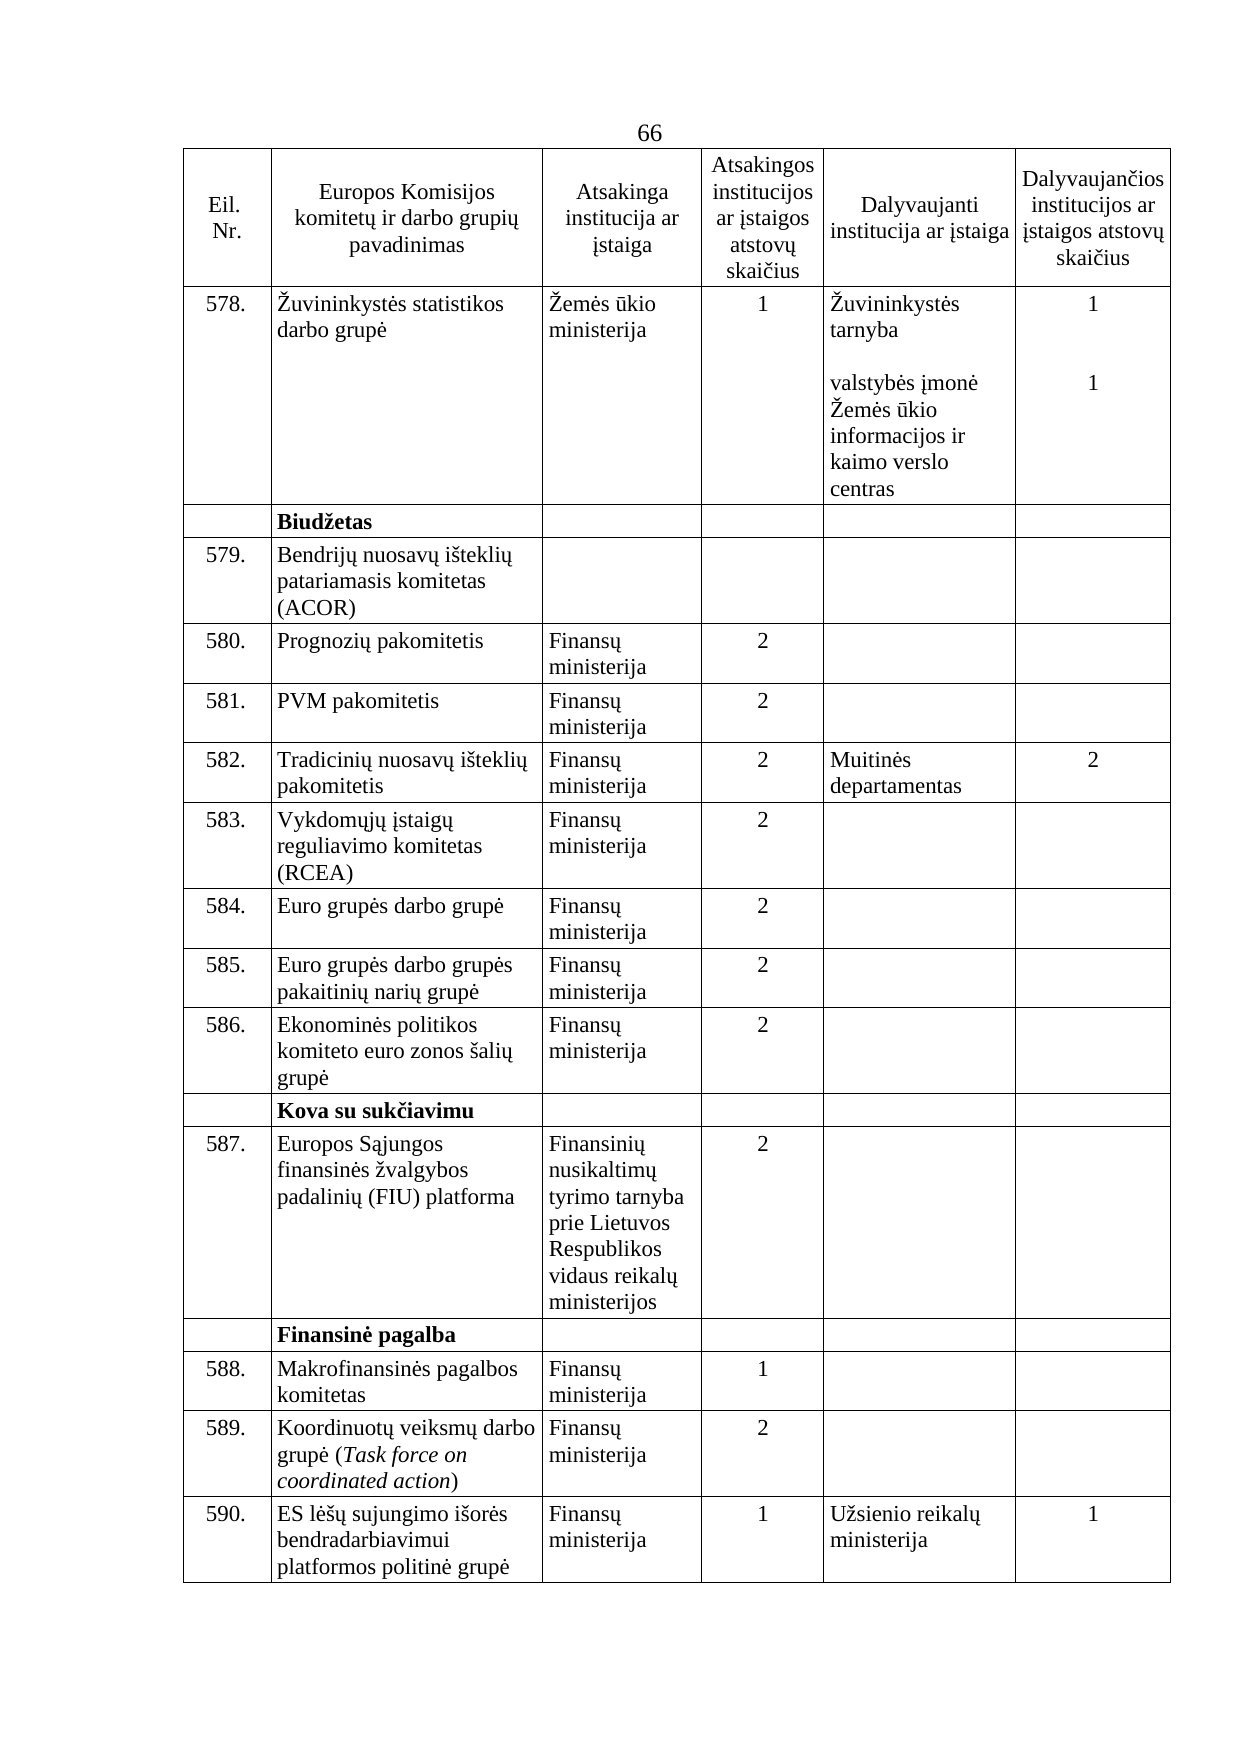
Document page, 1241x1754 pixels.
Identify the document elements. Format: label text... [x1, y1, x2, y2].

table_cell 2 [702, 949, 823, 1007]
table_cell Europos Sąjungos finansinės žvalgybos padalinių (FIU) platforma [272, 1127, 542, 1317]
table_cell Finansų ministerija [543, 743, 701, 802]
table_cell [702, 505, 823, 537]
table_cell [1016, 1319, 1170, 1351]
table_cell 2 [702, 1008, 823, 1093]
table_cell Makrofinansinės pagalbos komitetas [272, 1352, 542, 1410]
table_header Eil. Nr. [184, 149, 271, 286]
table_cell Finansų ministerija [543, 803, 701, 888]
table_cell 2 [702, 803, 823, 888]
table_cell Finansų ministerija [543, 1497, 701, 1582]
table_cell [1016, 803, 1170, 888]
table_cell [184, 1319, 271, 1351]
table_cell Bendrijų nuosavų išteklių patariamasis komitetas (ACOR) [272, 538, 542, 623]
table_cell 2 [702, 1127, 823, 1317]
table_cell Finansų ministerija [543, 684, 701, 742]
table_cell 1 [702, 1497, 823, 1582]
table_cell [1016, 1411, 1170, 1496]
table_cell Finansinė pagalba [272, 1319, 542, 1351]
table_header Europos Komisijos komitetų ir darbo grupių pavadinimas [272, 149, 542, 286]
table_cell Koordinuotų veiksmų darbo grupė (Task force on coordinated action) [272, 1411, 542, 1496]
table_cell 585. [184, 949, 271, 1007]
table_cell [824, 1319, 1015, 1351]
table_cell Finansų ministerija [543, 1352, 701, 1410]
table_cell [1016, 949, 1170, 1007]
table_cell 581. [184, 684, 271, 742]
table_cell [824, 1008, 1015, 1093]
table_cell [702, 538, 823, 623]
table_cell [824, 1127, 1015, 1317]
table_cell Kova su sukčiavimu [272, 1094, 542, 1126]
table_cell Ekonominės politikos komiteto euro zonos šalių grupė [272, 1008, 542, 1093]
table_cell Žuvininkystės tarnyba valstybės įmonė Žemės ūkio informacijos ir kaimo verslo centras [824, 287, 1015, 504]
table_cell 1 1 [1016, 287, 1170, 504]
table_cell 2 [702, 684, 823, 742]
table_cell 2 [702, 1411, 823, 1496]
table_cell 584. [184, 889, 271, 947]
table_cell Tradicinių nuosavų išteklių pakomitetis [272, 743, 542, 802]
table_cell [543, 505, 701, 537]
table_cell [184, 1094, 271, 1126]
table_cell 579. [184, 538, 271, 623]
table_cell Muitinės departamentas [824, 743, 1015, 802]
table_cell Vykdomųjų įstaigų reguliavimo komitetas (RCEA) [272, 803, 542, 888]
table_cell 587. [184, 1127, 271, 1317]
table_cell Finansų ministerija [543, 1411, 701, 1496]
table_cell [824, 624, 1015, 683]
table_header Dalyvaujanti institucija ar įstaiga [824, 149, 1015, 286]
table_header Atsakingos institucijos ar įstaigos atstovų skaičius [702, 149, 823, 286]
table_cell [824, 949, 1015, 1007]
table_cell 2 [1016, 743, 1170, 802]
table_cell Biudžetas [272, 505, 542, 537]
table_cell [1016, 684, 1170, 742]
table_cell 1 [702, 287, 823, 504]
table_cell 588. [184, 1352, 271, 1410]
table_cell [824, 684, 1015, 742]
table_cell 1 [702, 1352, 823, 1410]
table_cell [824, 1411, 1015, 1496]
table_cell [1016, 538, 1170, 623]
table_cell [702, 1094, 823, 1126]
table_cell Finansų ministerija [543, 889, 701, 947]
table_cell [1016, 1094, 1170, 1126]
table_cell 590. [184, 1497, 271, 1582]
table_cell Finansų ministerija [543, 1008, 701, 1093]
table_cell [824, 1352, 1015, 1410]
table_cell 2 [702, 889, 823, 947]
table_cell 589. [184, 1411, 271, 1496]
table_cell [1016, 889, 1170, 947]
table_cell [1016, 1352, 1170, 1410]
table_cell PVM pakomitetis [272, 684, 542, 742]
table_cell Finansų ministerija [543, 624, 701, 683]
table_cell Euro grupės darbo grupė [272, 889, 542, 947]
table_cell ES lėšų sujungimo išorės bendradarbiavimui platformos politinė grupė [272, 1497, 542, 1582]
table_cell Euro grupės darbo grupės pakaitinių narių grupė [272, 949, 542, 1007]
table_cell [1016, 624, 1170, 683]
table_cell 580. [184, 624, 271, 683]
table_cell Žemės ūkio ministerija [543, 287, 701, 504]
table_cell Užsienio reikalų ministerija [824, 1497, 1015, 1582]
table_cell [702, 1319, 823, 1351]
table_cell [543, 1094, 701, 1126]
table_cell 586. [184, 1008, 271, 1093]
table_cell [543, 1319, 701, 1351]
table_cell [824, 889, 1015, 947]
table_cell Finansinių nusikaltimų tyrimo tarnyba prie Lietuvos Respublikos vidaus reikalų ministerijos [543, 1127, 701, 1317]
table_cell [184, 505, 271, 537]
table_cell [824, 505, 1015, 537]
table_header Atsakinga institucija ar įstaiga [543, 149, 701, 286]
table_cell [824, 1094, 1015, 1126]
table_cell 2 [702, 624, 823, 683]
table_cell 1 [1016, 1497, 1170, 1582]
table_cell [824, 803, 1015, 888]
table_cell 582. [184, 743, 271, 802]
table_cell [1016, 505, 1170, 537]
table_header Dalyvaujančios institucijos ar įstaigos atstovų skaičius [1016, 149, 1170, 286]
table_cell 2 [702, 743, 823, 802]
table_cell 583. [184, 803, 271, 888]
table_cell 578. [184, 287, 271, 504]
table_cell [1016, 1127, 1170, 1317]
table_cell [543, 538, 701, 623]
table_cell Žuvininkystės statistikos darbo grupė [272, 287, 542, 504]
table_cell Finansų ministerija [543, 949, 701, 1007]
table_cell [824, 538, 1015, 623]
table_cell [1016, 1008, 1170, 1093]
table_cell Prognozių pakomitetis [272, 624, 542, 683]
